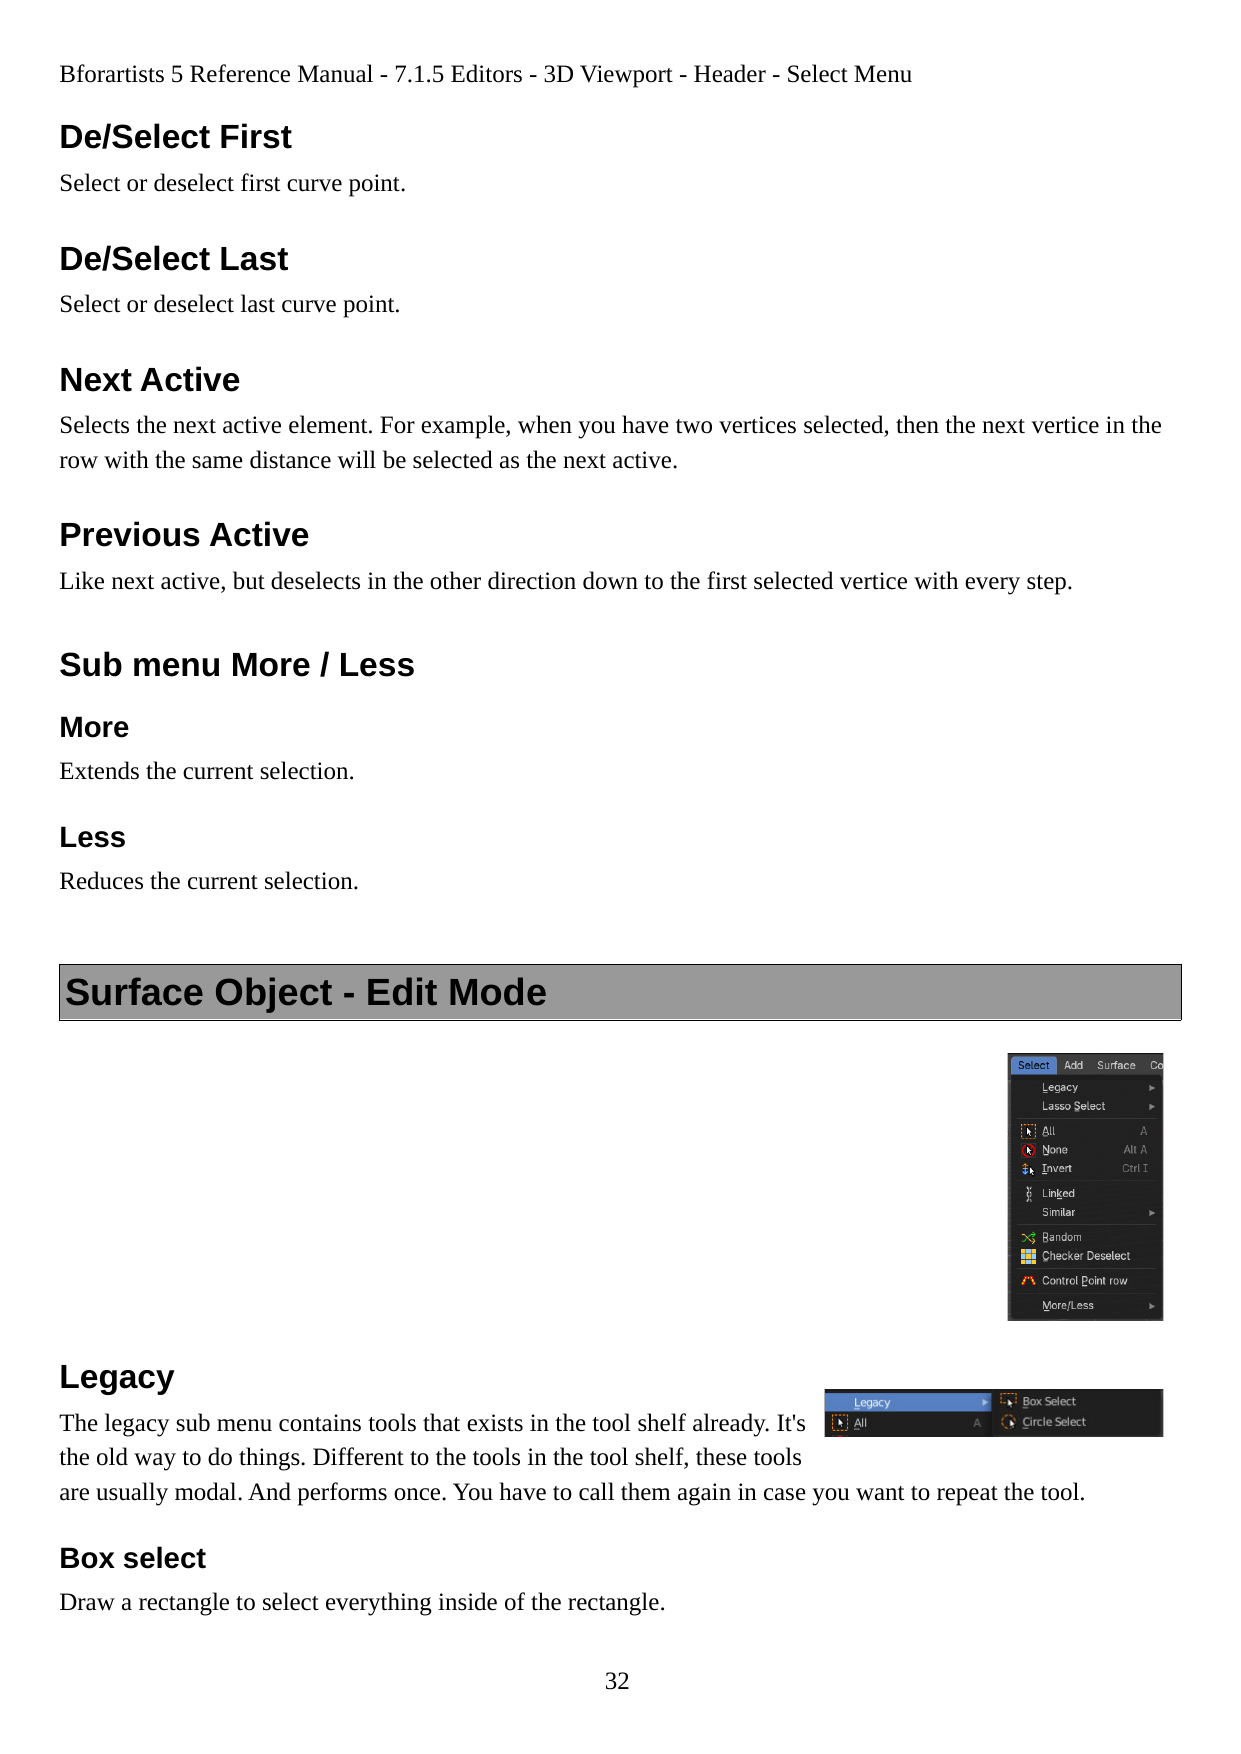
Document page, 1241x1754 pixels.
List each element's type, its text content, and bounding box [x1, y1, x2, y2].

subtitle Less [59, 820, 1181, 854]
subtitle Legacy [59, 1357, 1181, 1395]
subtitle Previous Active [59, 515, 1181, 553]
subtitle More [59, 710, 1181, 744]
text Like next active, but deselects in the other direction down to the first selected vertice with every step. [59, 566, 1181, 595]
picture [1007, 1053, 1164, 1321]
subtitle Sub menu More / Less [59, 644, 1181, 683]
text Select or deselect first curve point. [59, 168, 1181, 197]
subtitle Next Active [59, 359, 1181, 398]
text The legacy sub menu contains tools that exists in the tool shelf already. It's the old way to do things. Different to the tools in the tool shelf, these tools are usually modal. And performs once. You have to call them again in case you want to repeat the tool. [59, 1408, 1181, 1506]
text Selects the next active element. For example, when you have two vertices selected, then the next vertice in the row with the same distance will be selected as the next active. [59, 411, 1181, 474]
subtitle Box select [59, 1541, 1181, 1574]
text Select or deselect last curve point. [59, 289, 1181, 318]
text Extends the current selection. [59, 756, 1181, 785]
subtitle De/Select Last [59, 238, 1181, 277]
text Reduces the current selection. [59, 866, 1181, 895]
text Draw a rectangle to select everything inside of the rectangle. [59, 1587, 1181, 1616]
table_header Surface Object - Edit Mode [60, 965, 1181, 1019]
picture [824, 1389, 1164, 1437]
subtitle De/Select First [59, 117, 1181, 156]
